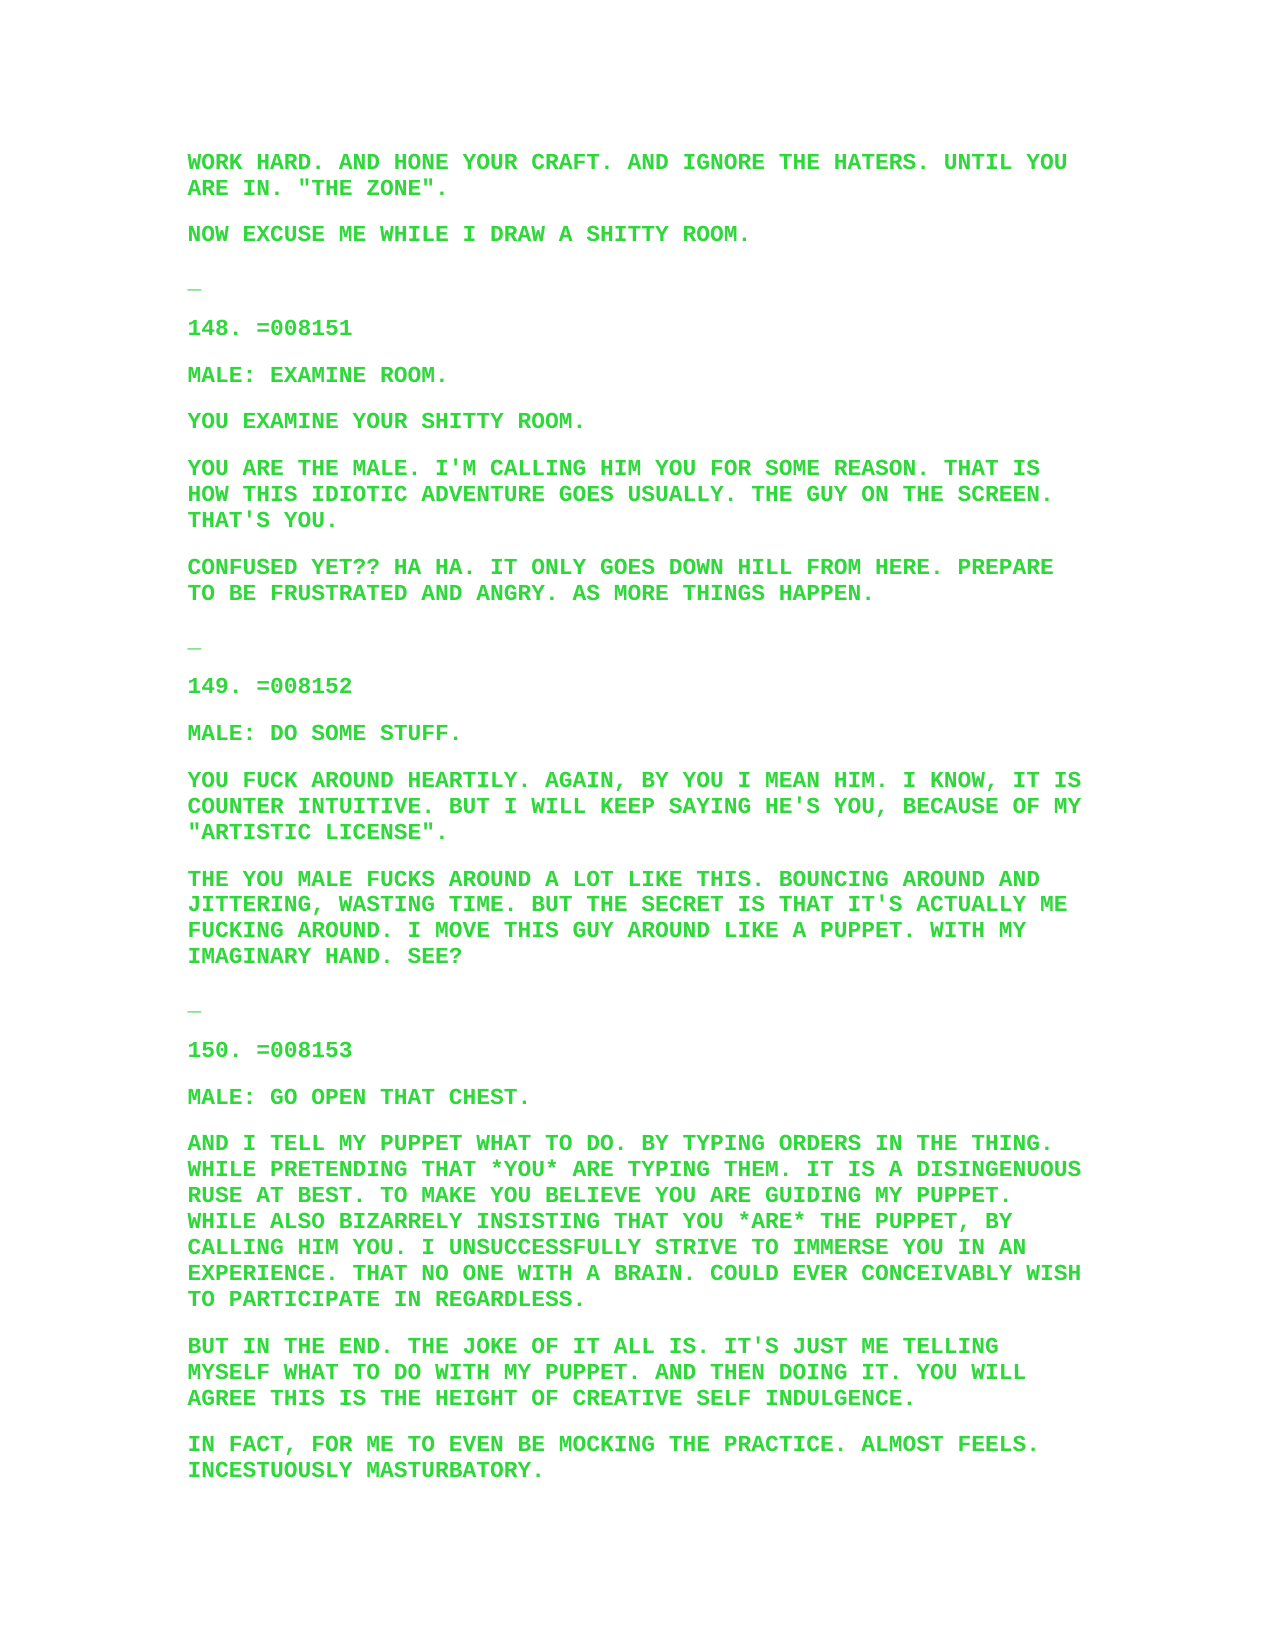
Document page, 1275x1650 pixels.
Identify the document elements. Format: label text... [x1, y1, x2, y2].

text YOU FUCK AROUND HEARTILY. AGAIN, BY YOU I MEAN HIM. I KNOW, IT IS COUNTER INTUITIVE. BUT I WILL KEEP SAYING HE'S YOU, BECAUSE OF MY "ARTISTIC LICENSE". [187, 768, 1087, 846]
text _ [187, 269, 1087, 295]
text YOU EXAMINE YOUR SHITTY ROOM. [187, 410, 1087, 436]
text _ [187, 991, 1087, 1017]
text WORK HARD. AND HONE YOUR CRAFT. AND IGNORE THE HATERS. UNTIL YOU ARE IN. "THE ZONE". [187, 150, 1087, 202]
text _ [187, 628, 1087, 654]
text CONFUSED YET?? HA HA. IT ONLY GOES DOWN HILL FROM HERE. PREPARE TO BE FRUSTRATED AND ANGRY. AS MORE THINGS HAPPEN. [187, 555, 1087, 607]
text MALE: EXAMINE ROOM. [187, 363, 1087, 389]
text MALE: GO OPEN THAT CHEST. [187, 1085, 1087, 1111]
text YOU ARE THE MALE. I'M CALLING HIM YOU FOR SOME REASON. THAT IS HOW THIS IDIOTIC ADVENTURE GOES USUALLY. THE GUY ON THE SCREEN. THAT'S YOU. [187, 457, 1087, 534]
text BUT IN THE END. THE JOKE OF IT ALL IS. IT'S JUST ME TELLING MYSELF WHAT TO DO WITH MY PUPPET. AND THEN DOING IT. YOU WILL AGREE THIS IS THE HEIGHT OF CREATIVE SELF INDULGENCE. [187, 1334, 1087, 1412]
text MALE: DO SOME STUFF. [187, 721, 1087, 747]
text AND I TELL MY PUPPET WHAT TO DO. BY TYPING ORDERS IN THE THING. WHILE PRETENDING THAT *YOU* ARE TYPING THEM. IT IS A DISINGENUOUS RUSE AT BEST. TO MAKE YOU BELIEVE YOU ARE GUIDING MY PUPPET. WHILE ALSO BIZARRELY INSISTING THAT YOU *ARE* THE PUPPET, BY CALLING HIM YOU. I UNSUCCESSFULLY STRIVE TO IMMERSE YOU IN AN EXPERIENCE. THAT NO ONE WITH A BRAIN. COULD EVER CONCEIVABLY WISH TO PARTICIPATE IN REGARDLESS. [187, 1132, 1087, 1313]
text 148. =008151 [187, 316, 1087, 342]
text 149. =008152 [187, 675, 1087, 701]
text 150. =008153 [187, 1038, 1087, 1064]
text IN FACT, FOR ME TO EVEN BE MOCKING THE PRACTICE. ALMOST FEELS. INCESTUOUSLY MASTURBATORY. [187, 1433, 1087, 1485]
text THE YOU MALE FUCKS AROUND A LOT LIKE THIS. BOUNCING AROUND AND JITTERING, WASTING TIME. BUT THE SECRET IS THAT IT'S ACTUALLY ME FUCKING AROUND. I MOVE THIS GUY AROUND LIKE A PUPPET. WITH MY IMAGINARY HAND. SEE? [187, 867, 1087, 971]
text NOW EXCUSE ME WHILE I DRAW A SHITTY ROOM. [187, 223, 1087, 249]
